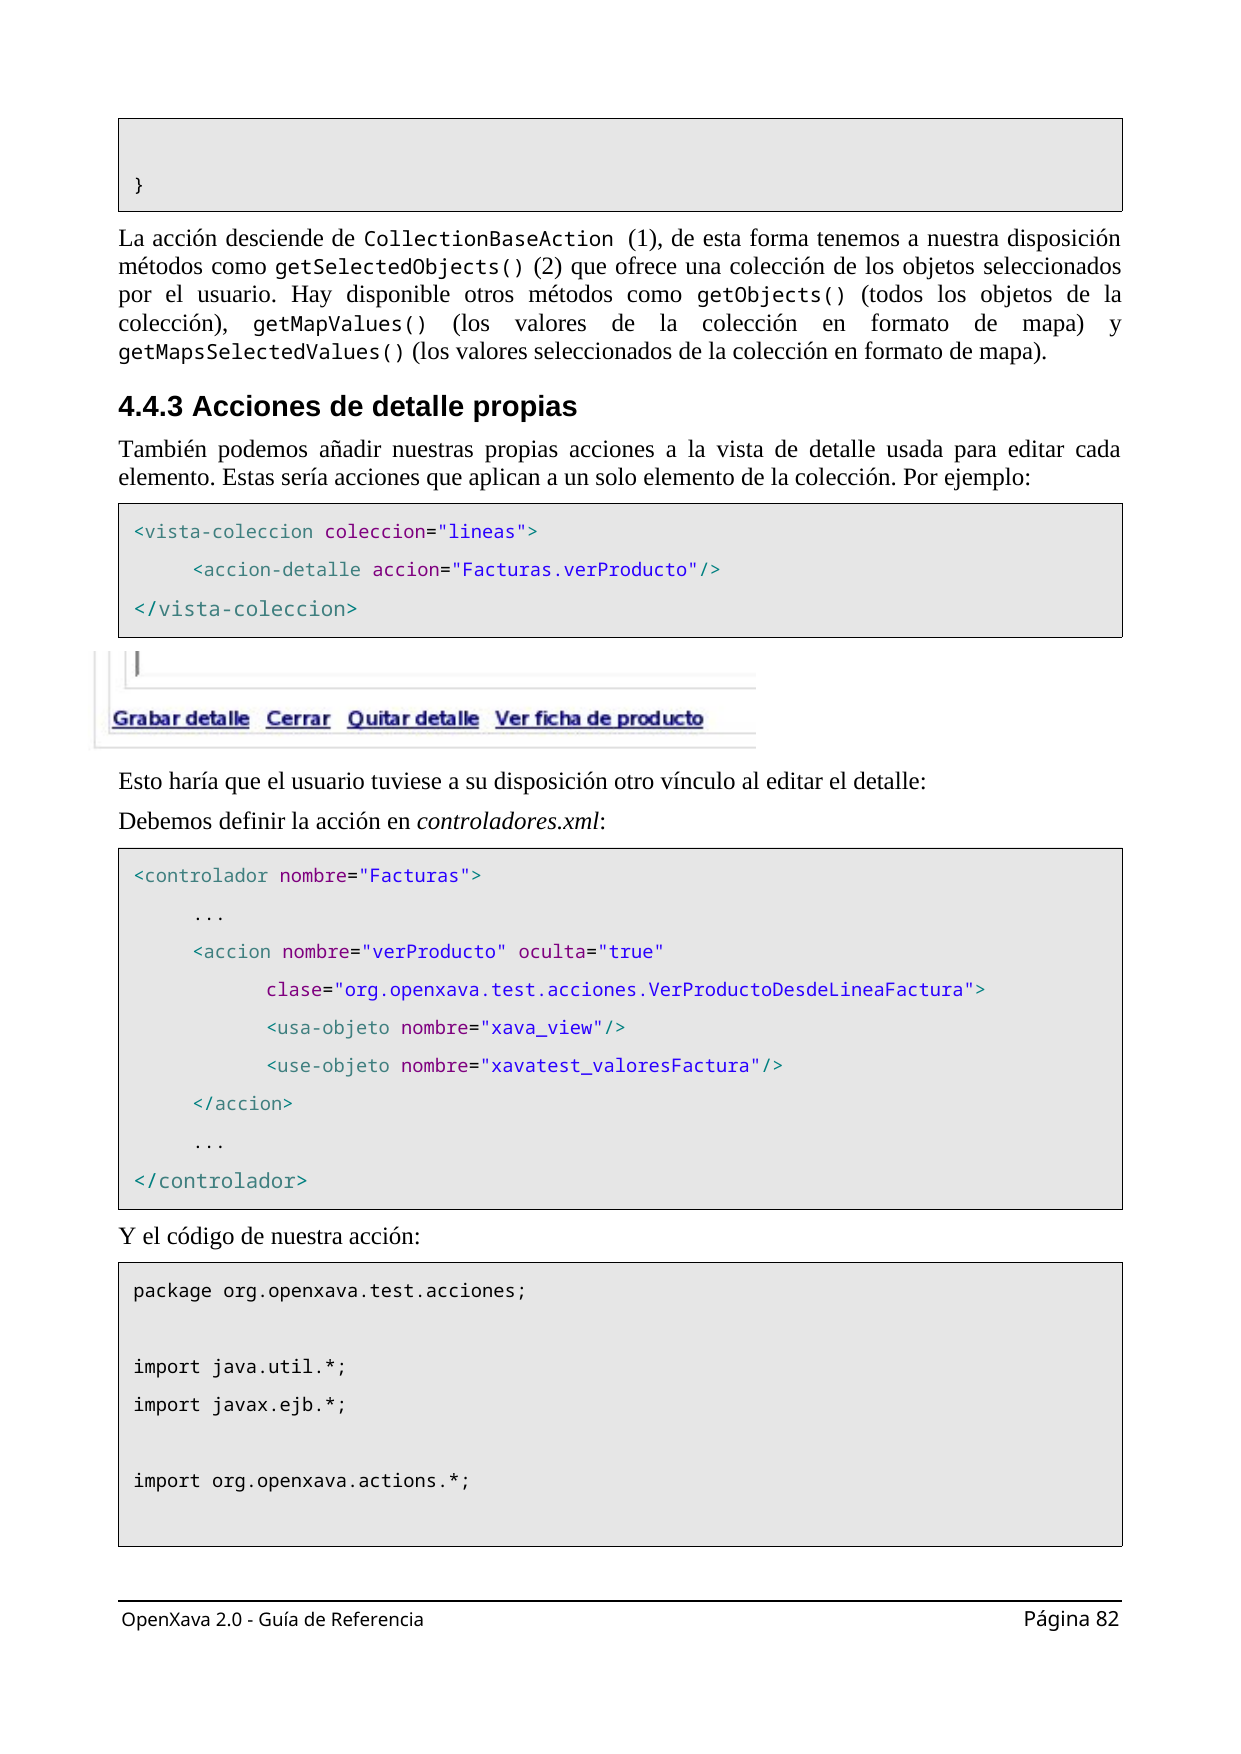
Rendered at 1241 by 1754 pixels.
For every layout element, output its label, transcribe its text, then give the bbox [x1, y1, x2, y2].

text clase="org.openxava.test.acciones.VerProductoDesdeLineaFactura"> [119, 961, 1122, 999]
text import org.openxava.actions.*; [119, 1452, 1122, 1490]
text import java.util.*; [119, 1338, 1122, 1376]
text Esto haría que el usuario tuviese a su disposición otro vínculo al editar el detalle: [118, 767, 1122, 795]
text <usa-objeto nombre="xava_view"/> [119, 999, 1122, 1037]
text También podemos añadir nuestras propias acciones a la vista de detalle usada para editar cada elemento. Estas sería acciones que aplican a un solo elemento de la colección. Por ejemplo: [118, 435, 1122, 491]
text Debemos definir la acción en controladores.xml: [118, 807, 1122, 835]
text </vista-coleccion> [119, 579, 1122, 637]
subtitle Acciones de detalle propias [118, 390, 1122, 423]
picture [87, 651, 756, 767]
text <controlador nombre="Facturas"> [119, 849, 1122, 885]
text import javax.ejb.*; [119, 1376, 1122, 1414]
text <vista-coleccion coleccion="lineas"> [119, 504, 1122, 541]
text ... [119, 1113, 1122, 1152]
text <accion nombre="verProducto" oculta="true" [119, 923, 1122, 961]
text Y el código de nuestra acción: [118, 1222, 1122, 1250]
text package org.openxava.test.acciones; [119, 1263, 1122, 1300]
text ... [119, 885, 1122, 923]
text } [119, 156, 1122, 211]
text La acción desciende de CollectionBaseAction (1), de esta forma tenemos a nuestra disposición métodos como getSelectedObjects() (2) que ofrece una colección de los objetos seleccionados por el usuario. Hay disponible otros métodos como getObjects() (todos los objetos de la colección), getMapValues() (los valores de la colección en formato de mapa) y getMapsSelectedValues() (los valores seleccionados de la colección en formato de mapa). [118, 224, 1122, 365]
text </accion> [119, 1076, 1122, 1113]
text </controlador> [119, 1152, 1122, 1209]
text <accion-detalle accion="Facturas.verProducto"/> [119, 541, 1122, 579]
text <use-objeto nombre="xavatest_valoresFactura"/> [119, 1037, 1122, 1076]
